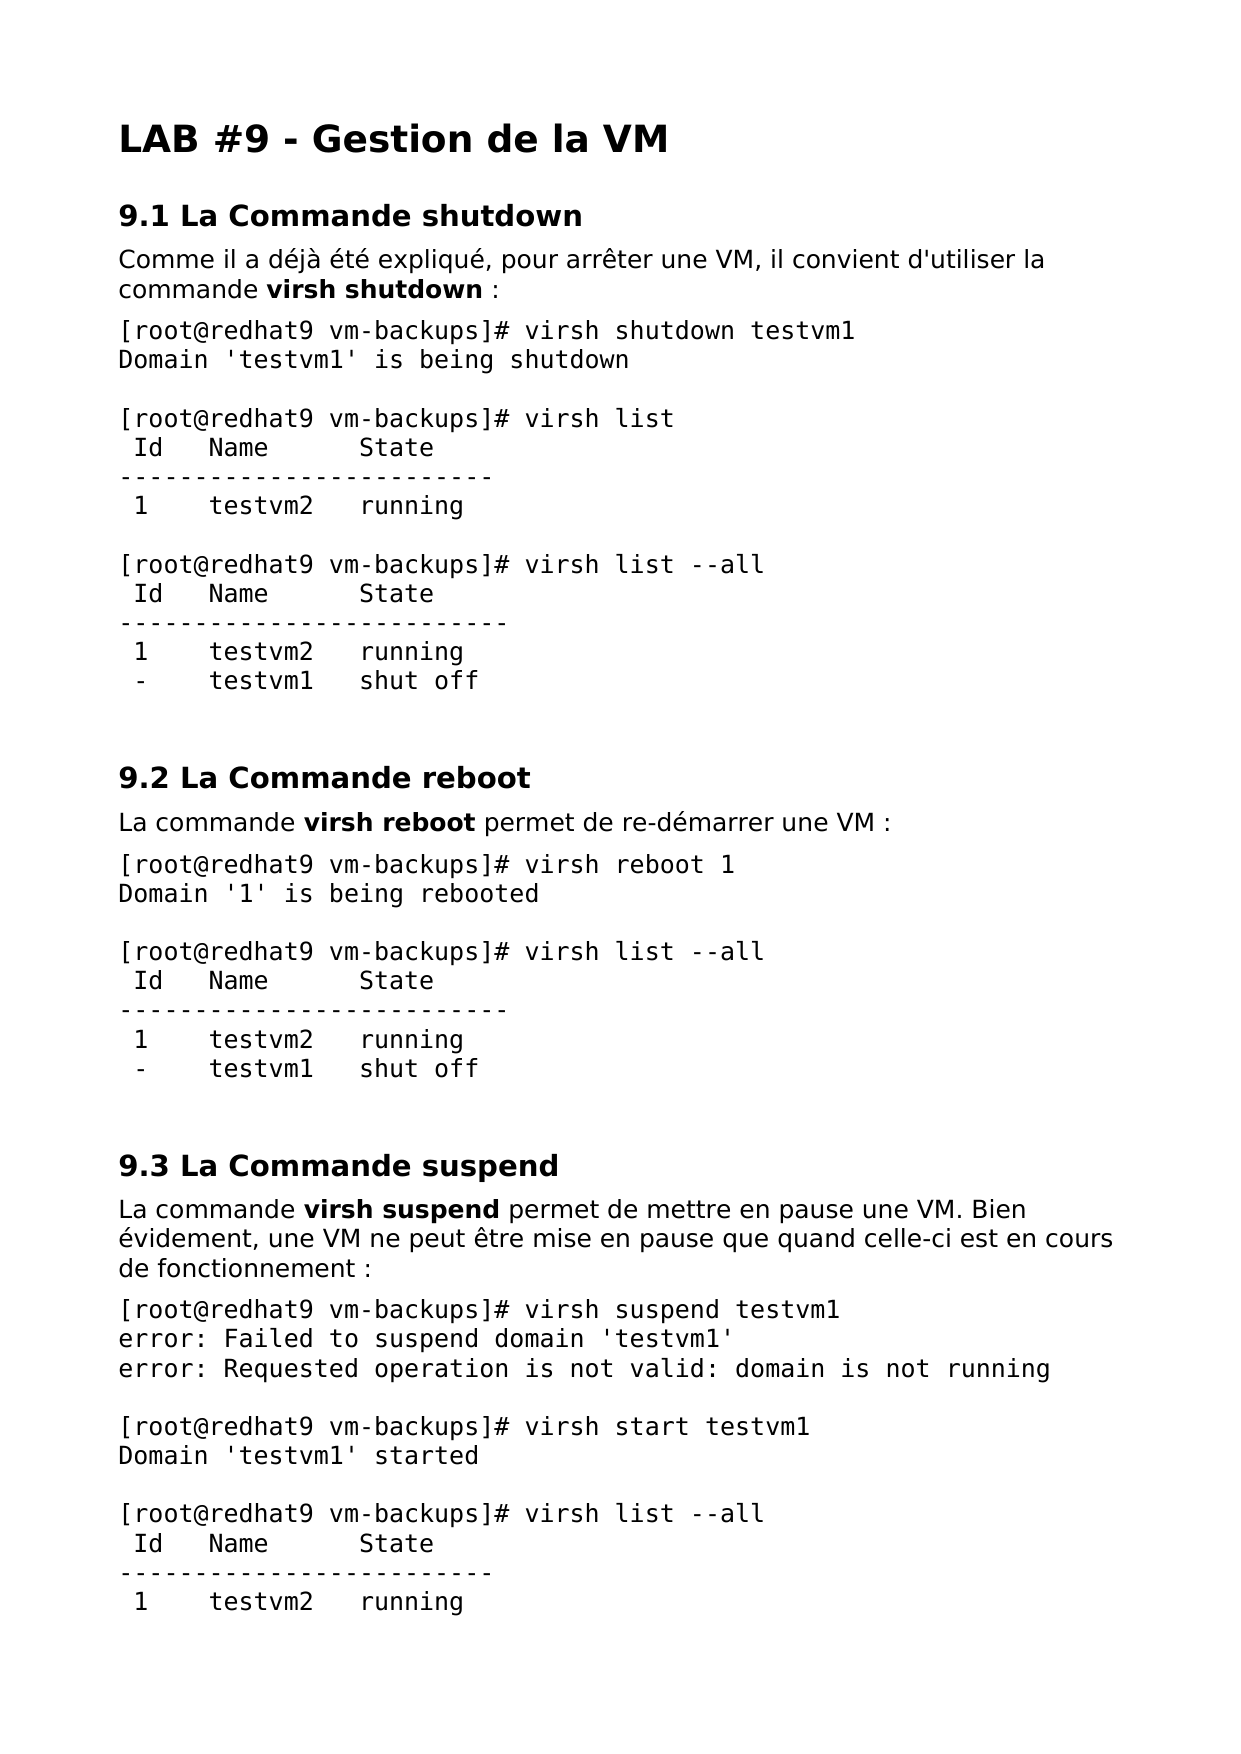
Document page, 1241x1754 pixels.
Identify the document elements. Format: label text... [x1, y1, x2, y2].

text La commande virsh suspend permet de mettre en pause une VM. Bien évidement, une VM ne peut être mise en pause que quand celle-ci est en cours de fonctionnement : [118, 1196, 1122, 1283]
text [root@redhat9 vm-backups]# virsh shutdown testvm1 Domain 'testvm1' is being shutdown [root@redhat9 vm-backups]# virsh list Id Name State ------------------------- 1 testvm2 running [root@redhat9 vm-backups]# virsh list --all Id Name State -------------------------- 1 testvm2 running - testvm1 shut off [118, 317, 1122, 725]
subtitle 9.2 La Commande reboot [118, 762, 1122, 796]
text [root@redhat9 vm-backups]# virsh reboot 1 Domain '1' is being rebooted [root@redhat9 vm-backups]# virsh list --all Id Name State -------------------------- 1 testvm2 running - testvm1 shut off [118, 850, 1122, 1112]
text [root@redhat9 vm-backups]# virsh suspend testvm1 error: Failed to suspend domain 'testvm1' error: Requested operation is not valid: domain is not running [root@redhat9 vm-backups]# virsh start testvm1 Domain 'testvm1' started [root@redhat9 vm-backups]# virsh list --all Id Name State ------------------------- 1 testvm2 running [118, 1296, 1122, 1616]
subtitle 9.1 La Commande shutdown [118, 199, 1122, 233]
subtitle 9.3 La Commande suspend [118, 1149, 1122, 1183]
text La commande virsh reboot permet de re-démarrer une VM : [118, 808, 1122, 837]
subtitle LAB #9 - Gestion de la VM [118, 118, 1122, 162]
text Comme il a déjà été expliqué, pour arrêter une VM, il convient d'utiliser la commande virsh shutdown : [118, 246, 1122, 304]
